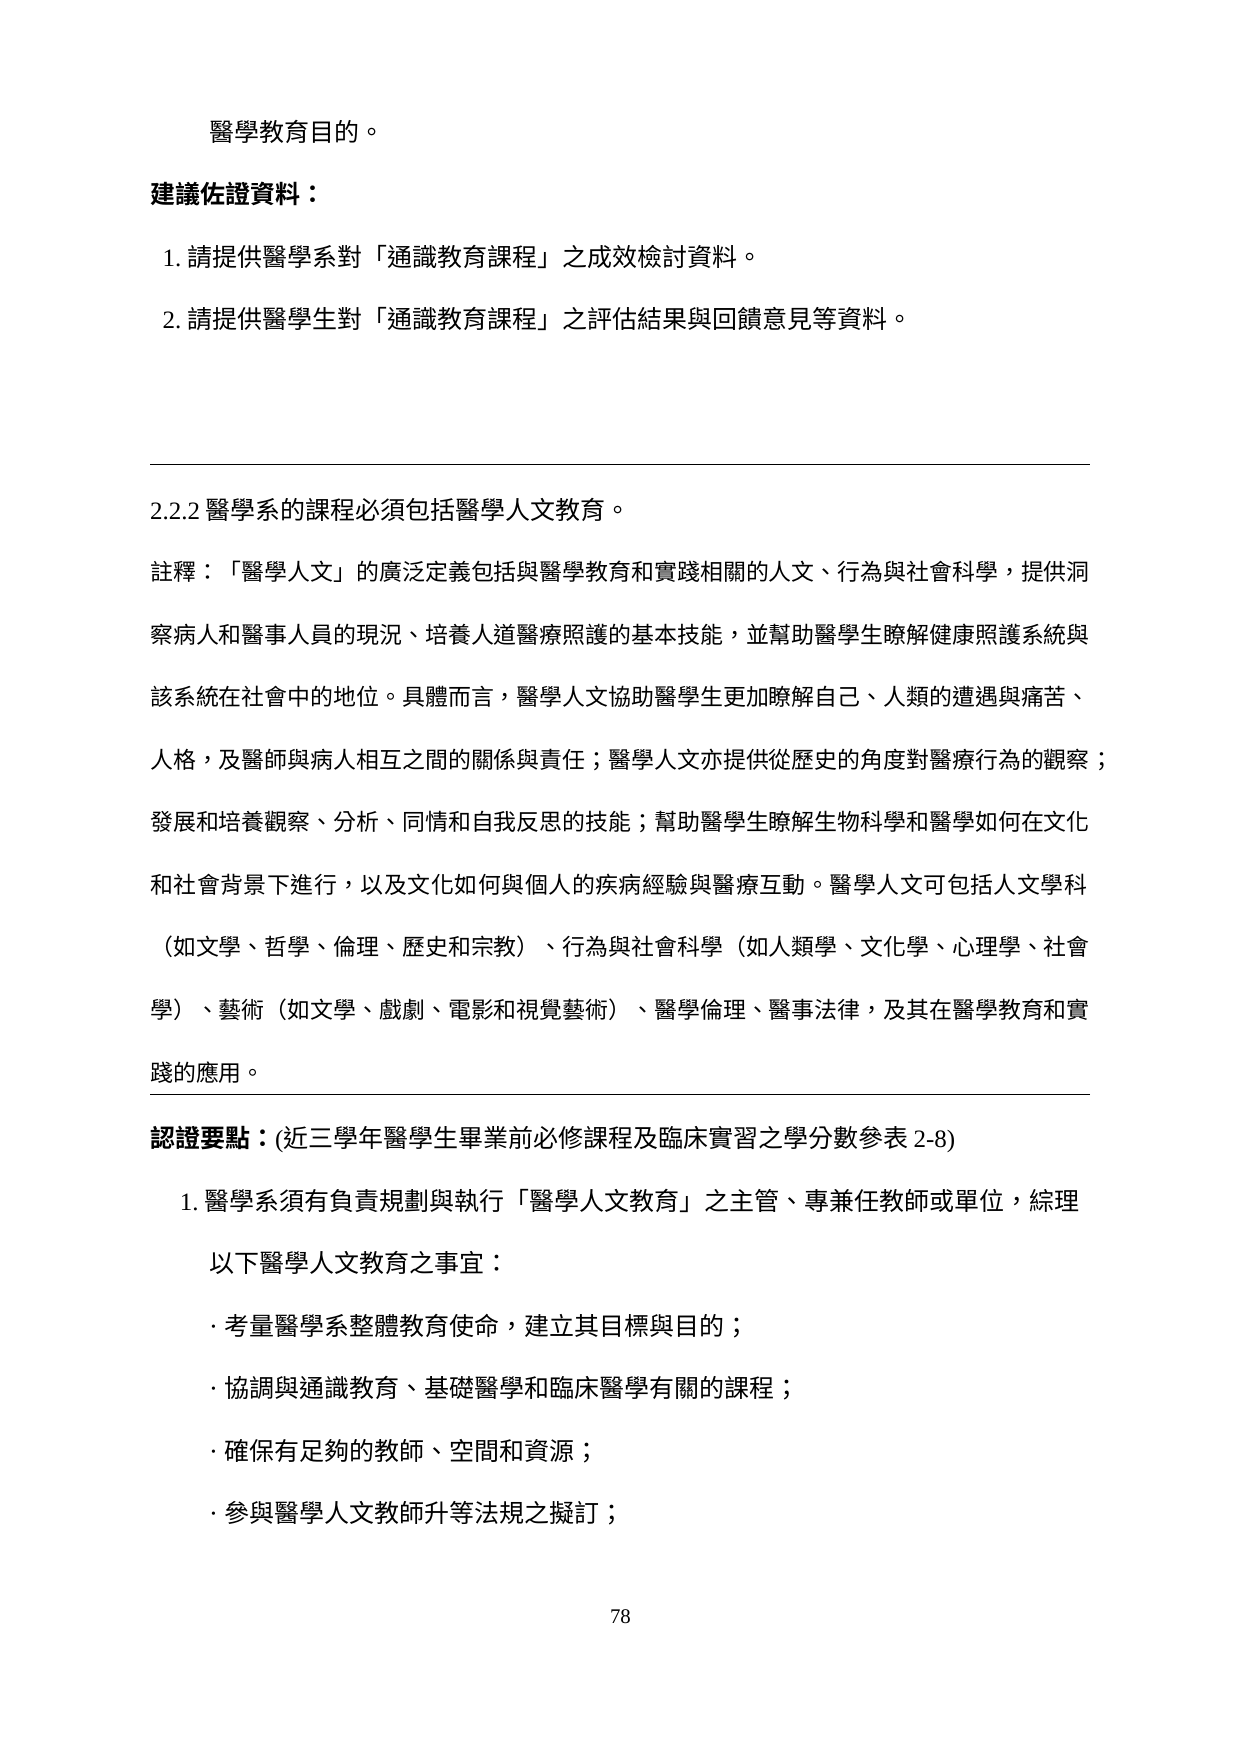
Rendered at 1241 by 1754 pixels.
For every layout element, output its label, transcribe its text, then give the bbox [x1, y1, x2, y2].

list 參與醫學人文教師升等法規之擬訂； [209, 1470, 1090, 1532]
text 認證要點：(近三學年醫學生畢業前必修課程及臨床實習之學分數參表2-8) [150, 1095, 1090, 1157]
text 2.2.2醫學系的課程必須包括醫學人文教育。 [150, 465, 1090, 529]
text 建議佐證資料： [150, 151, 1090, 214]
text 2. 請提供醫學生對「通識教育課程」之評估結果與回饋意見等資料。 [150, 276, 1090, 339]
list 考量醫學系整體教育使命，建立其目標與目的； [209, 1282, 1090, 1345]
list 協調與通識教育、基礎醫學和臨床醫學有關的課程； [209, 1345, 1090, 1407]
text 註釋：「醫學人文」的廣泛定義包括與醫學教育和實踐相關的人文、行為與社會科學，提供洞察病人和醫事人員的現況、培養人道醫療照護的基本技能，並幫助醫學生瞭解健康照護系統與該系統在社會中的地位。具體而言，醫學人文協助醫學生更加瞭解自己、人類的遭遇與痛苦、人格，及醫師與病人相互之間的關係與責任；醫學人文亦提供從歷史的角度對醫療行為的觀察；發展和培養觀察、分析、同情和自我反思的技能；幫助醫學生瞭解生物科學和醫學如何在文化和社會背景下進行，以及文化如何與個人的疾病經驗與醫療互動。醫學人文可包括人文學科（如文學、哲學、倫理、歷史和宗教）、行為與社會科學（如人類學、文化學、心理學、社會學）、藝術（如文學、戲劇、電影和視覺藝術）、醫學倫理、醫事法律，及其在醫學教育和實踐的應用。 [150, 529, 1090, 1094]
list 醫學教育目的。 [179, 89, 1090, 151]
list 醫學系須有負責規劃與執行「醫學人文教育」之主管、專兼任教師或單位，綜理以下醫學人文教育之事宜： [179, 1157, 1090, 1282]
text 1. 請提供醫學系對「通識教育課程」之成效檢討資料。 [150, 214, 1090, 276]
list 確保有足夠的教師、空間和資源； [209, 1407, 1090, 1470]
